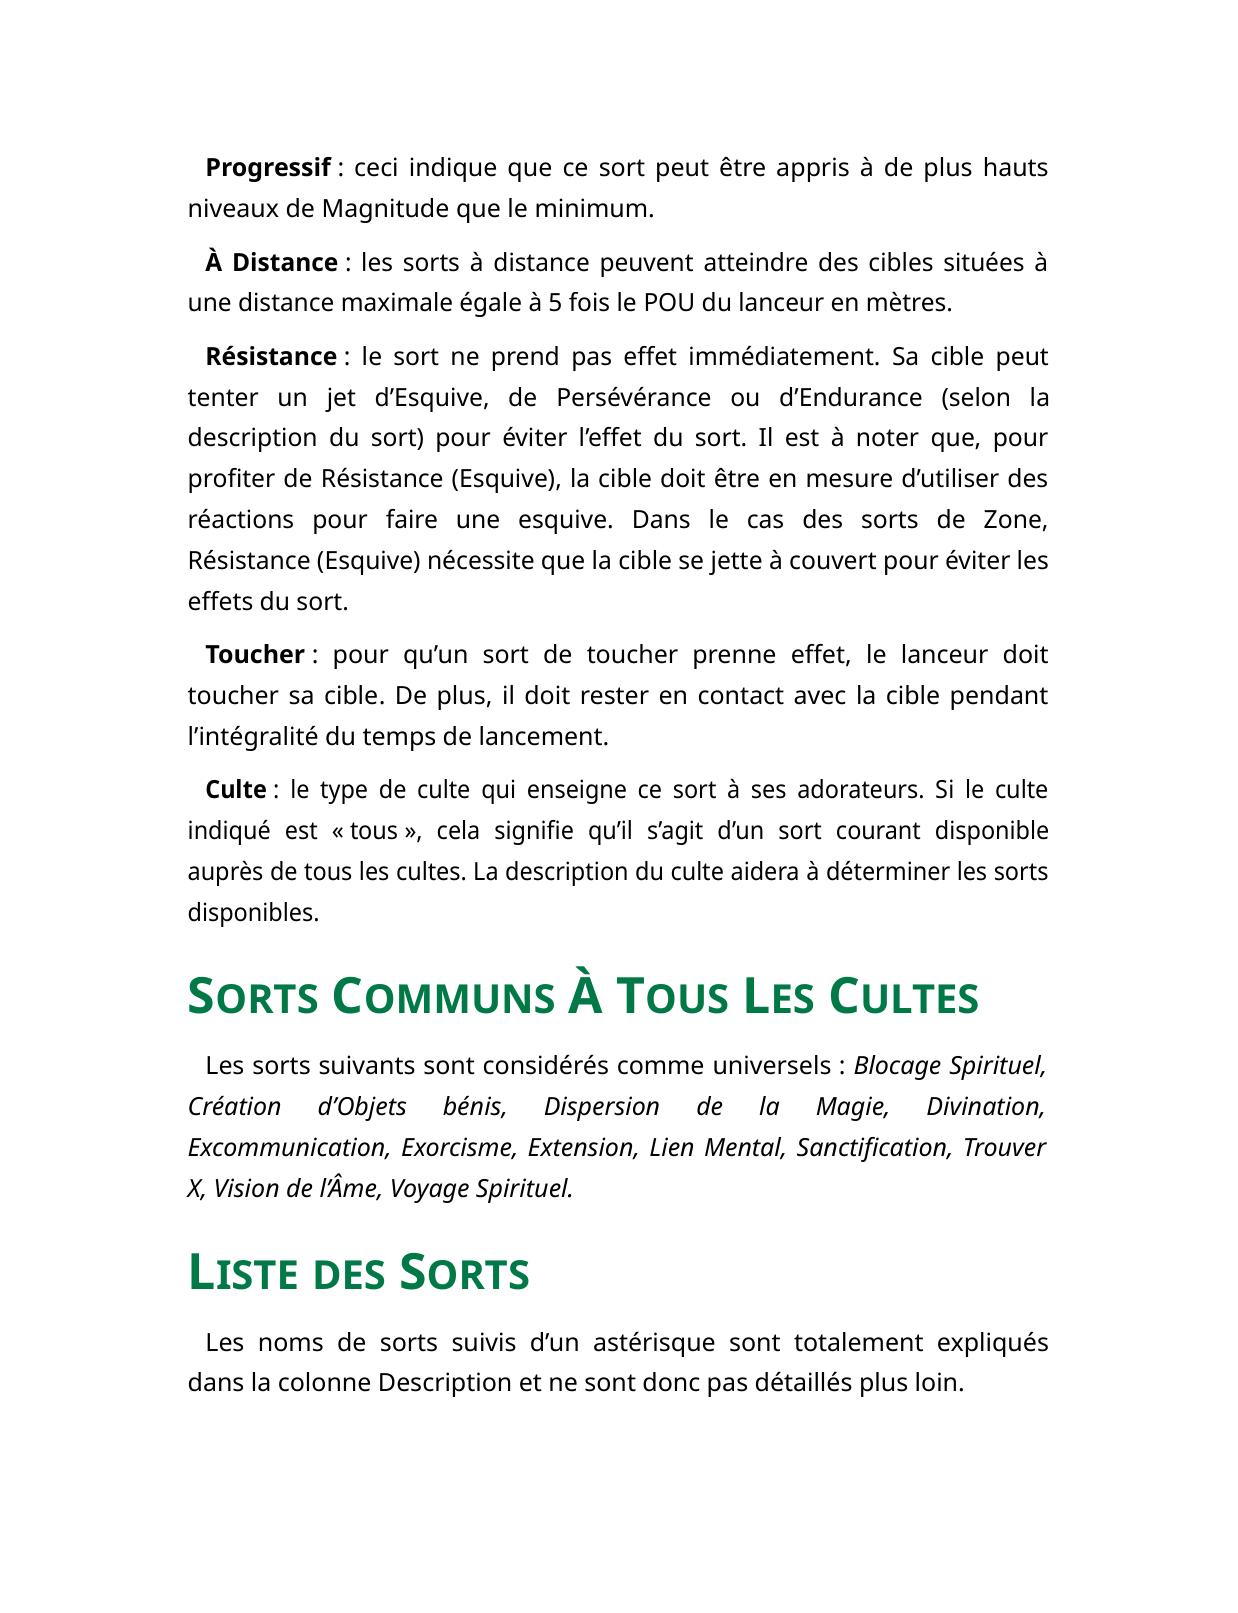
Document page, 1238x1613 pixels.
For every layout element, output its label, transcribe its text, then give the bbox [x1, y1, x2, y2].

subtitle Liste des Sorts [187, 1236, 1050, 1304]
text Culte : le type de culte qui enseigne ce sort à ses adorateurs. Si le culte indiqué est « tous », cela signifie qu’il s’agit d’un sort courant disponible auprès de tous les cultes. La description du culte aidera à déterminer les sorts disponibles. [187, 772, 1050, 928]
subtitle Sorts Communs À Tous Les Cultes [187, 960, 1050, 1028]
text Progressif : ceci indique que ce sort peut être appris à de plus hauts niveaux de Magnitude que le minimum. [187, 150, 1050, 225]
text Résistance : le sort ne prend pas effet immédiatement. Sa cible peut tenter un jet d’Esquive, de Persévérance ou d’Endurance (selon la description du sort) pour éviter l’effet du sort. Il est à noter que, pour profiter de Résistance (Esquive), la cible doit être en mesure d’utiliser des réactions pour faire une esquive. Dans le cas des sorts de Zone, Résistance (Esquive) nécessite que la cible se jette à couvert pour éviter les effets du sort. [187, 338, 1050, 617]
text Toucher : pour qu’un sort de toucher prenne effet, le lanceur doit toucher sa cible. De plus, il doit rester en contact avec la cible pendant l’intégralité du temps de lancement. [187, 637, 1050, 752]
text Les noms de sorts suivis d’un astérisque sont totalement expliqués dans la colonne Description et ne sont donc pas détaillés plus loin. [187, 1324, 1050, 1399]
text Les sorts suivants sont considérés comme universels : Blocage Spirituel, Création d’Objets bénis, Dispersion de la Magie, Divination, Excommunication, Exorcisme, Extension, Lien Mental, Sanctification, Trouver X, Vision de l’Âme, Voyage Spirituel. [187, 1048, 1050, 1204]
text À Distance : les sorts à distance peuvent atteindre des cibles situées à une distance maximale égale à 5 fois le POU du lanceur en mètres. [187, 244, 1050, 319]
